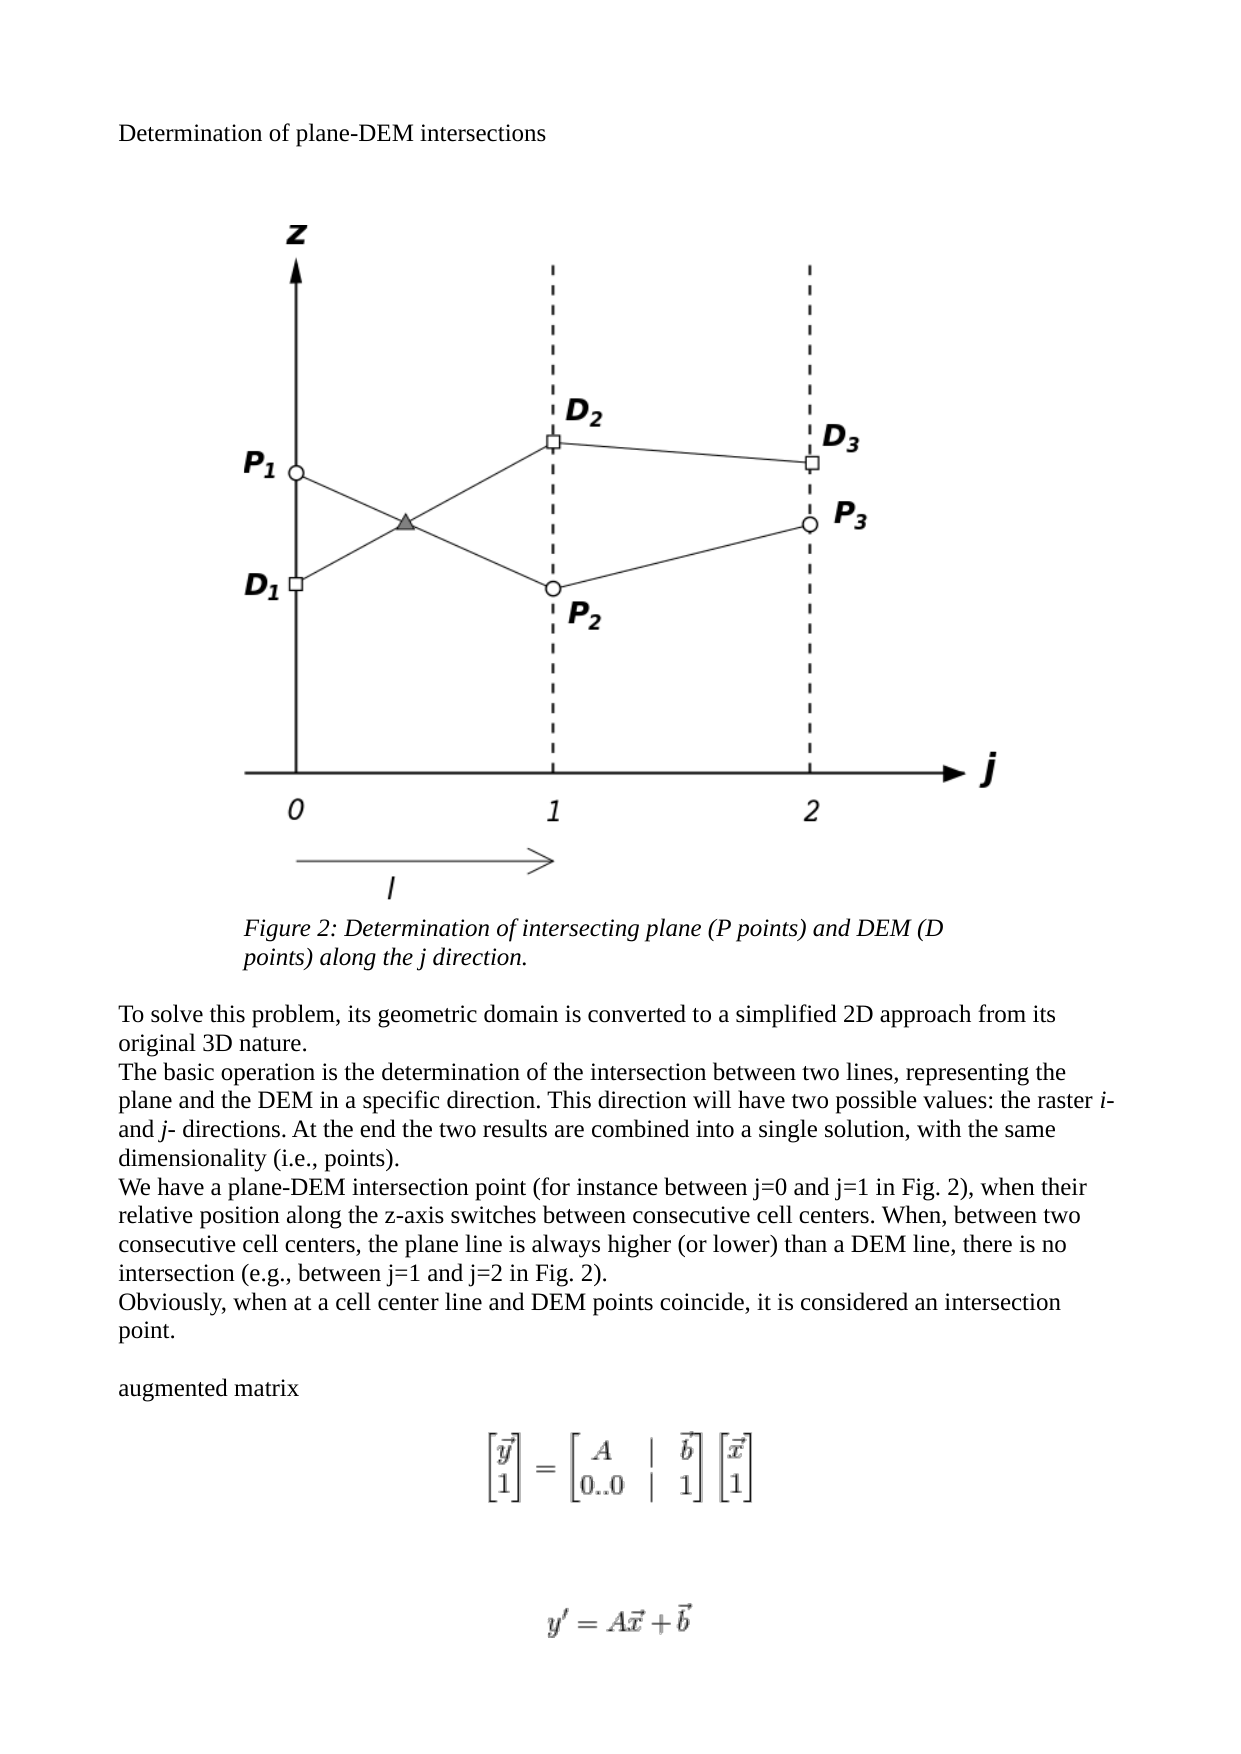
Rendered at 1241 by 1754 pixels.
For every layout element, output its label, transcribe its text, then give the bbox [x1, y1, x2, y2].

picture [243, 225, 997, 901]
text We have a plane-DEM intersection point (for instance between j=0 and j=1 in Fig. 2), when their relative position along the z-axis switches between consecutive cell centers. When, between two consecutive cell centers, the plane line is always higher (or lower) than a DEM line, there is no intersection (e.g., between j=1 and j=2 in Fig. 2). [118, 1172, 1122, 1287]
picture [547, 1603, 693, 1638]
text Determination of plane-DEM intersections [118, 118, 1122, 147]
picture [488, 1430, 753, 1504]
text augmented matrix [118, 1373, 1122, 1402]
text To solve this problem, its geometric domain is converted to a simplified 2D approach from its original 3D nature. [118, 999, 1122, 1057]
text Obviously, when at a cell center line and DEM points coincide, it is considered an intersection point. [118, 1287, 1122, 1344]
text Figure 2: Determination of intersecting plane (P points) and DEM (D points) along the j direction. [244, 901, 997, 971]
text The basic operation is the determination of the intersection between two lines, representing the plane and the DEM in a specific direction. This direction will have two possible values: the raster i- and j- directions. At the end the two results are combined into a single solution, with the same dimensionality (i.e., points). [118, 1057, 1122, 1172]
